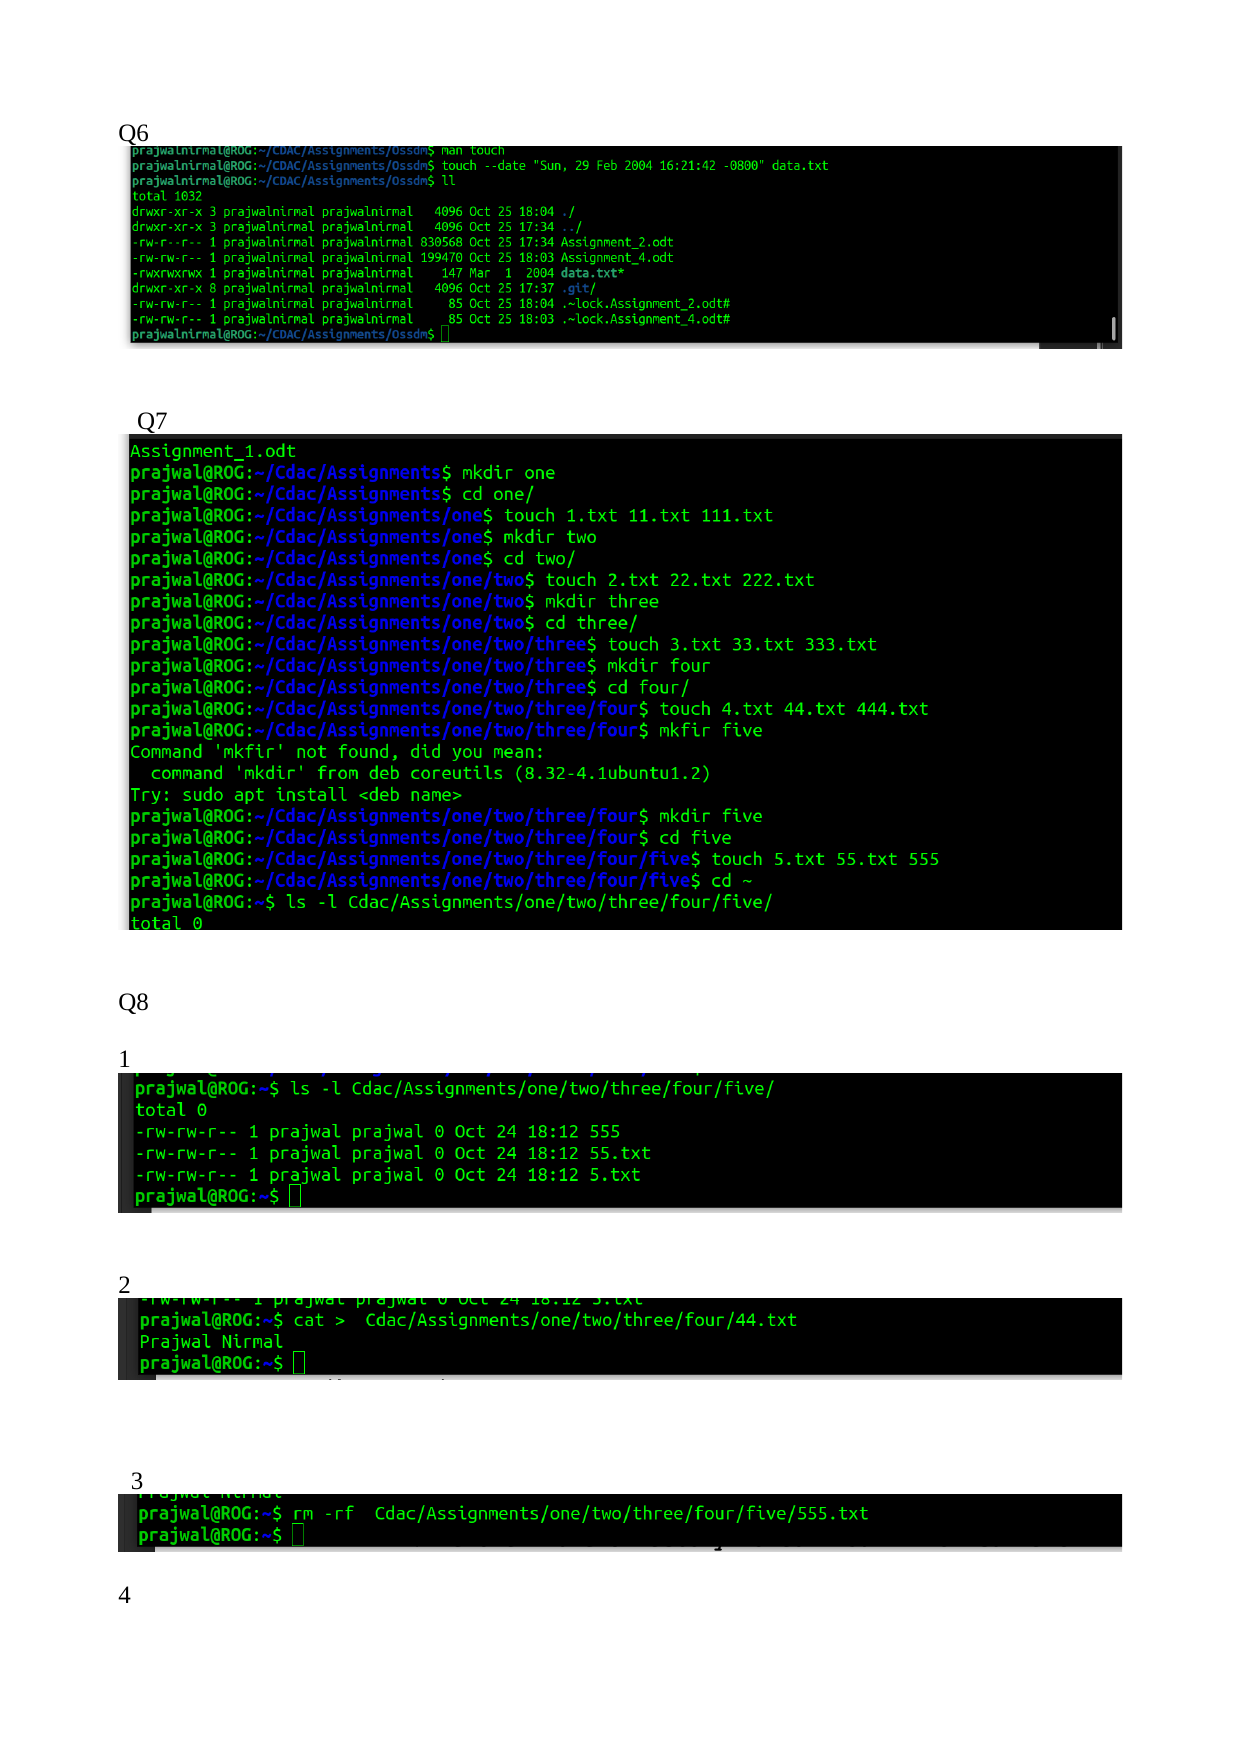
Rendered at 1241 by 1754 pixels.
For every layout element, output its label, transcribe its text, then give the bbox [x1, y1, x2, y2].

picture [118, 1073, 1123, 1213]
text 2 [118, 1270, 1122, 1298]
text 4 [118, 1580, 1122, 1609]
text Q7 [118, 406, 1122, 434]
picture [118, 146, 1123, 349]
picture [118, 1494, 1123, 1552]
picture [118, 1298, 1123, 1380]
text Q6 [118, 118, 1122, 146]
text 1 [118, 1044, 1122, 1073]
text 3 [118, 1466, 1122, 1494]
text Q8 [118, 987, 1122, 1016]
picture [118, 434, 1123, 930]
